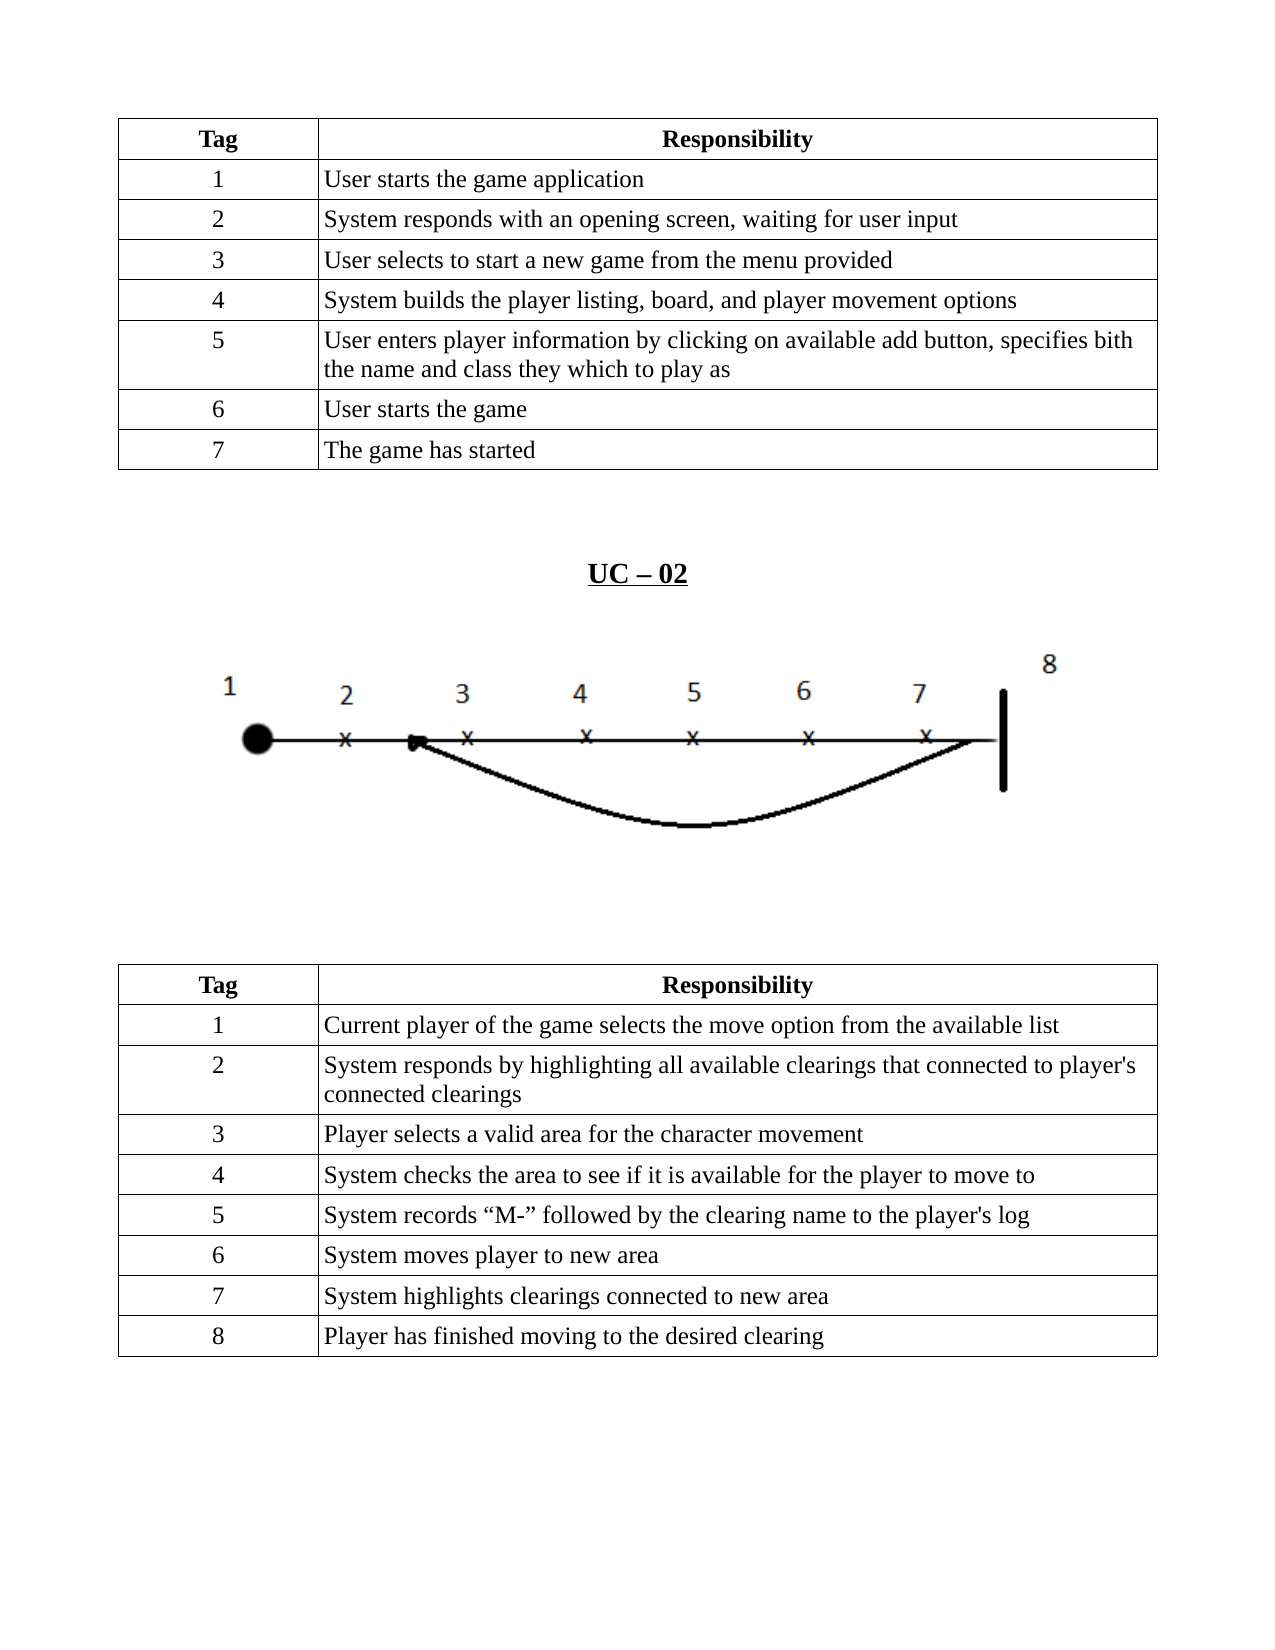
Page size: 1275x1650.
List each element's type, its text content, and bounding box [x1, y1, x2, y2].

table_cell User selects to start a new game from the menu provided [319, 240, 1157, 279]
table_header Tag [119, 965, 318, 1004]
table_header Responsibility [319, 119, 1157, 158]
table_cell 2 [119, 200, 318, 239]
table_cell 4 [119, 280, 318, 320]
table_cell 4 [119, 1155, 318, 1194]
table_cell User starts the game application [319, 160, 1157, 199]
table_cell 6 [119, 1236, 318, 1275]
table_cell 3 [119, 1115, 318, 1154]
table_cell System highlights clearings connected to new area [319, 1276, 1157, 1315]
table_cell 6 [119, 390, 318, 429]
table_cell 5 [119, 1195, 318, 1235]
table_cell 5 [119, 321, 318, 389]
table_cell System responds with an opening screen, waiting for user input [319, 200, 1157, 239]
table_cell System builds the player listing, board, and player movement options [319, 280, 1157, 320]
table_cell Player has finished moving to the desired clearing [319, 1316, 1157, 1356]
table_cell 7 [119, 1276, 318, 1315]
table_cell User starts the game [319, 390, 1157, 429]
table_header Tag [119, 119, 318, 158]
picture [150, 589, 1125, 902]
table_cell Player selects a valid area for the character movement [319, 1115, 1157, 1154]
table_cell 8 [119, 1316, 318, 1356]
table_header Responsibility [319, 965, 1157, 1004]
table_cell User enters player information by clicking on available add button, specifies bith the name and class they which to play as [319, 321, 1157, 389]
text UC – 02 [118, 556, 1157, 589]
table_cell 7 [119, 430, 318, 469]
table_cell 1 [119, 1005, 318, 1045]
table_cell Current player of the game selects the move option from the available list [319, 1005, 1157, 1045]
table_cell The game has started [319, 430, 1157, 469]
table_cell 1 [119, 160, 318, 199]
table_cell 3 [119, 240, 318, 279]
table_cell System responds by highlighting all available clearings that connected to player's connected clearings [319, 1046, 1157, 1114]
table_cell System records “M-” followed by the clearing name to the player's log [319, 1195, 1157, 1235]
table_cell 2 [119, 1046, 318, 1114]
table_cell System checks the area to see if it is available for the player to move to [319, 1155, 1157, 1194]
table_cell System moves player to new area [319, 1236, 1157, 1275]
